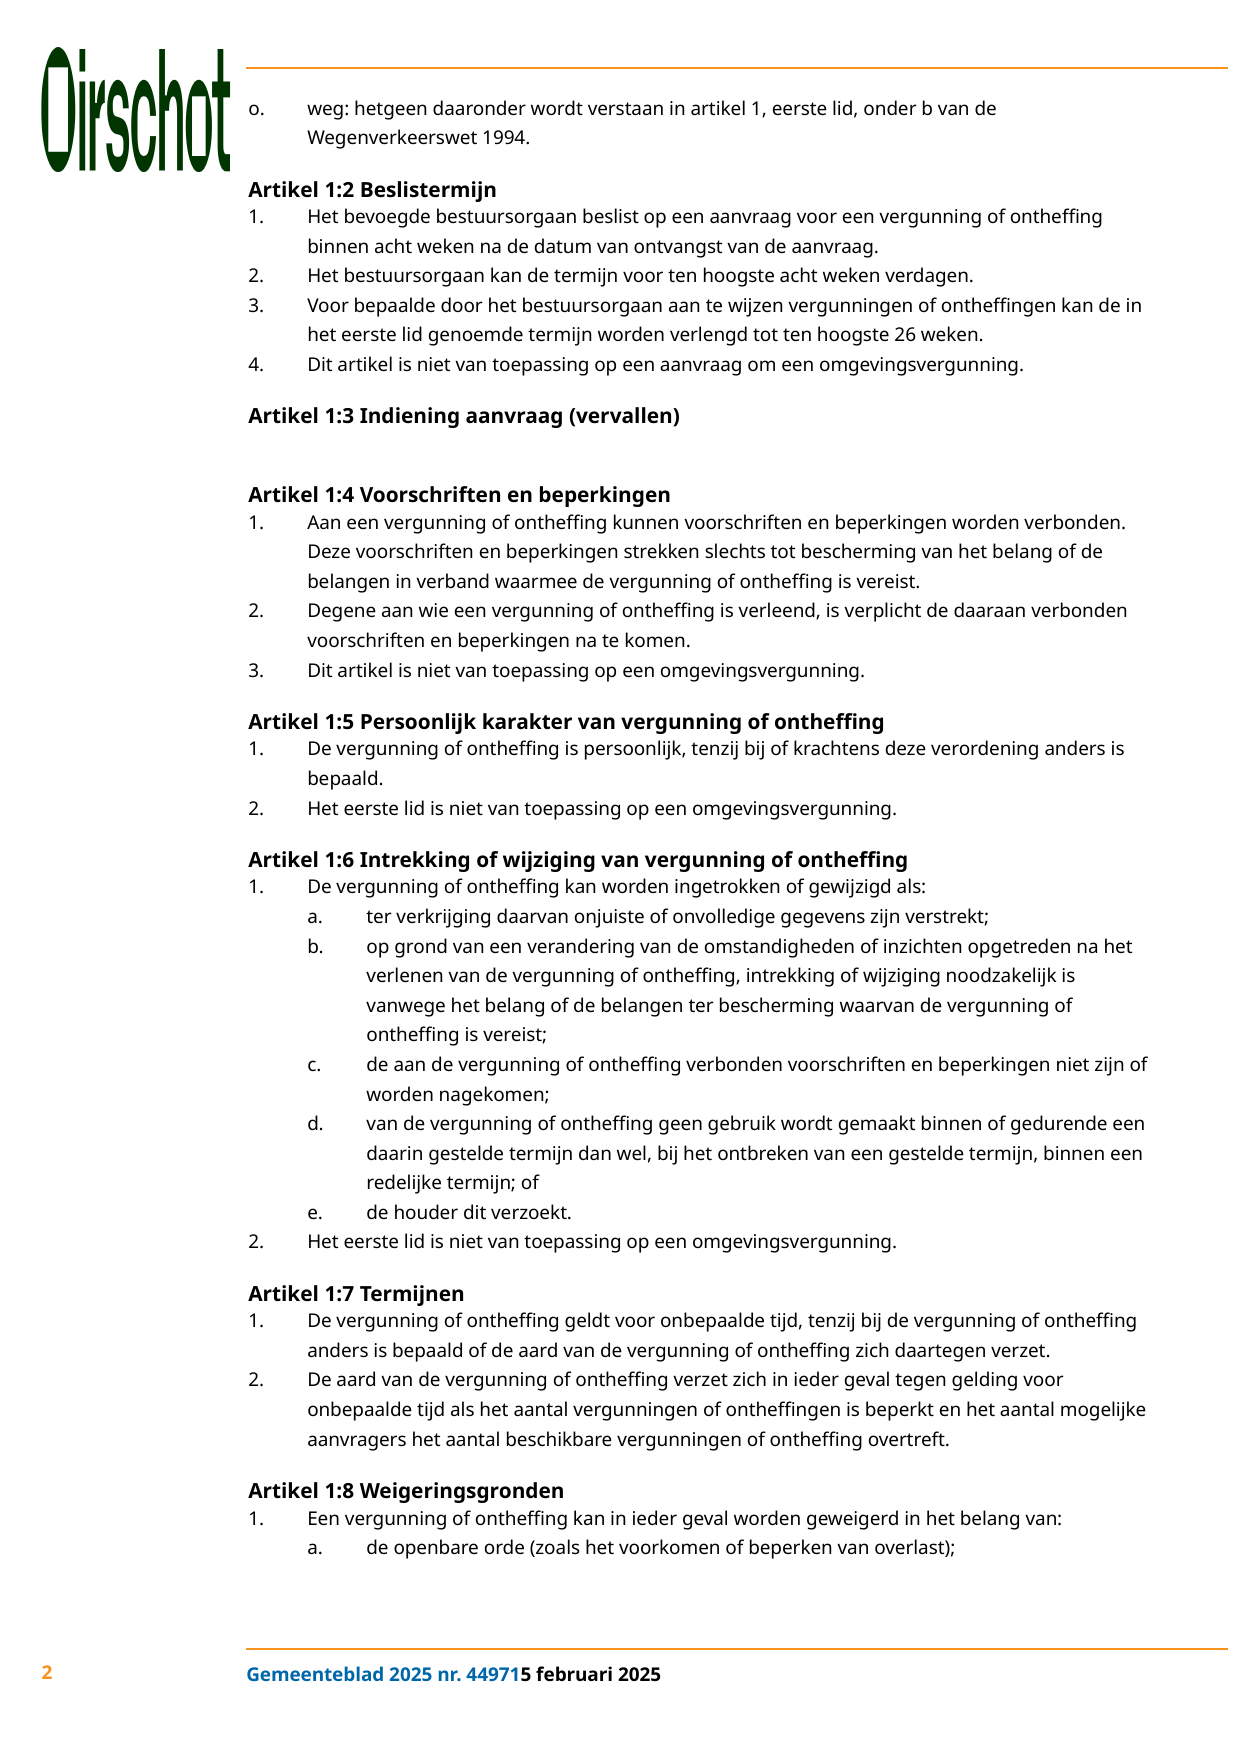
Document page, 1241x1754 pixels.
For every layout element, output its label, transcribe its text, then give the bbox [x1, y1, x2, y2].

list Dit artikel is niet van toepassing op een aanvraag om een omgevingsvergunning. [248, 351, 1152, 377]
list ter verkrijging daarvan onjuiste of onvolledige gegevens zijn verstrekt; [307, 903, 1152, 929]
list Het eerste lid is niet van toepassing op een omgevingsvergunning. [248, 795, 1152, 821]
list De aard van de vergunning of ontheffing verzet zich in ieder geval tegen gelding voor onbepaalde tijd als het aantal vergunningen of ontheffingen is beperkt en het aantal mogelijke aanvragers het aantal beschikbare vergunningen of ontheffing overtreft. [248, 1367, 1152, 1452]
text Artikel 1:6 Intrekking of wijziging van vergunning of ontheffing [248, 845, 1152, 874]
list De vergunning of ontheffing is persoonlijk, tenzij bij of krachtens deze verordening anders is bepaald. [248, 736, 1152, 791]
list de aan de vergunning of ontheffing verbonden voorschriften en beperkingen niet zijn of worden nagekomen; [307, 1051, 1152, 1106]
text Artikel 1:2 Beslistermijn [248, 175, 1152, 203]
list Het eerste lid is niet van toepassing op een omgevingsvergunning. [248, 1229, 1152, 1254]
list van de vergunning of ontheffing geen gebruik wordt gemaakt binnen of gedurende een daarin gestelde termijn dan wel, bij het ontbreken van een gestelde termijn, binnen een redelijke termijn; of [307, 1110, 1152, 1195]
picture [41, 47, 231, 172]
list Aan een vergunning of ontheffing kunnen voorschriften en beperkingen worden verbonden. Deze voorschriften en beperkingen strekken slechts tot bescherming van het belang of de belangen in verband waarmee de vergunning of ontheffing is vereist. [248, 509, 1152, 594]
list Het bestuursorgaan kan de termijn voor ten hoogste acht weken verdagen. [248, 262, 1152, 288]
list op grond van een verandering van de omstandigheden of inzichten opgetreden na het verlenen van de vergunning of ontheffing, intrekking of wijziging noodzakelijk is vanwege het belang of de belangen ter bescherming waarvan de vergunning of ontheffing is vereist; [307, 933, 1152, 1047]
list De vergunning of ontheffing geldt voor onbepaalde tijd, tenzij bij de vergunning of ontheffing anders is bepaald of de aard van de vergunning of ontheffing zich daartegen verzet. [248, 1307, 1152, 1363]
list Degene aan wie een vergunning of ontheffing is verleend, is verplicht de daaraan verbonden voorschriften en beperkingen na te komen. [248, 598, 1152, 653]
list De vergunning of ontheffing kan worden ingetrokken of gewijzigd als: [248, 874, 1152, 899]
list Het bevoegde bestuursorgaan beslist op een aanvraag voor een vergunning of ontheffing binnen acht weken na de datum van ontvangst van de aanvraag. [248, 203, 1152, 258]
list de openbare orde (zoals het voorkomen of beperken van overlast); [307, 1534, 1152, 1560]
text Artikel 1:8 Weigeringsgronden [248, 1476, 1152, 1505]
list de houder dit verzoekt. [307, 1199, 1152, 1225]
text Artikel 1:5 Persoonlijk karakter van vergunning of ontheffing [248, 707, 1152, 736]
text Artikel 1:3 Indiening aanvraag (vervallen) [248, 402, 1152, 430]
list weg: hetgeen daaronder wordt verstaan in artikel 1, eerste lid, onder b van de Wegenverkeerswet 1994. [248, 95, 1152, 150]
list Voor bepaalde door het bestuursorgaan aan te wijzen vergunningen of ontheffingen kan de in het eerste lid genoemde termijn worden verlengd tot ten hoogste 26 weken. [248, 292, 1152, 347]
list Dit artikel is niet van toepassing op een omgevingsvergunning. [248, 657, 1152, 682]
text Artikel 1:4 Voorschriften en beperkingen [248, 480, 1152, 509]
list Een vergunning of ontheffing kan in ieder geval worden geweigerd in het belang van: [248, 1505, 1152, 1530]
text Artikel 1:7 Termijnen [248, 1279, 1152, 1307]
